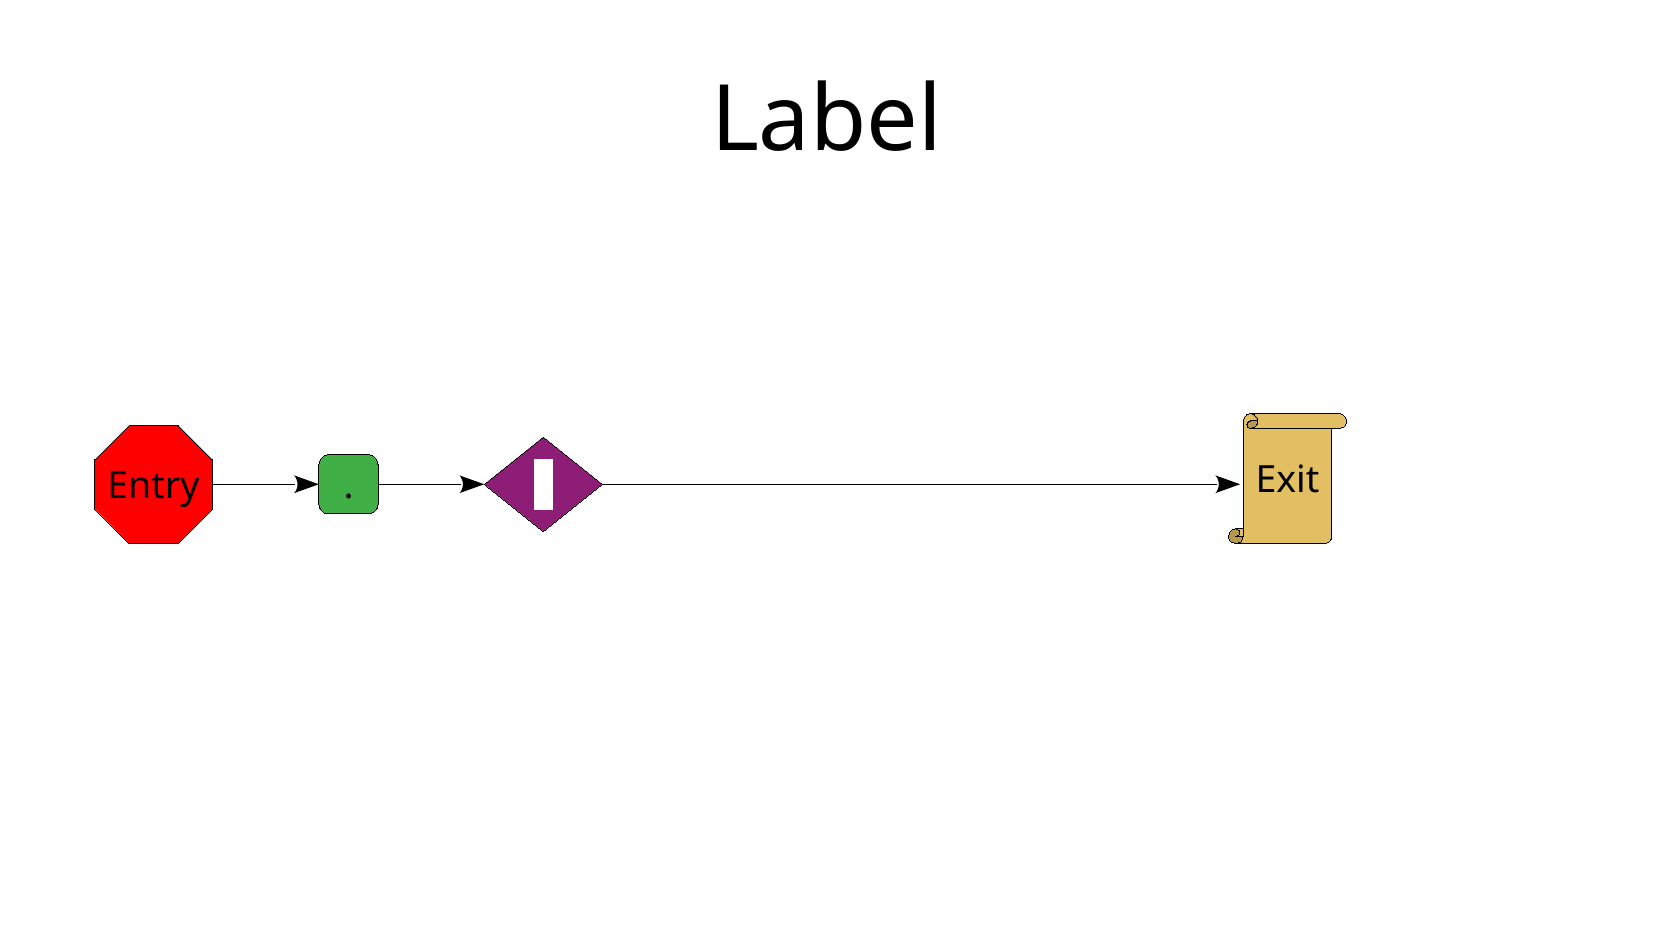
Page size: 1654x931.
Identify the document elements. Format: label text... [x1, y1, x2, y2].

text_box Exit [1237, 413, 1332, 544]
text_box Exit [1253, 413, 1347, 429]
title Label [82, 37, 1571, 193]
text_box . [318, 454, 379, 514]
text_box Entry [94, 425, 213, 544]
text_box L [484, 437, 603, 532]
